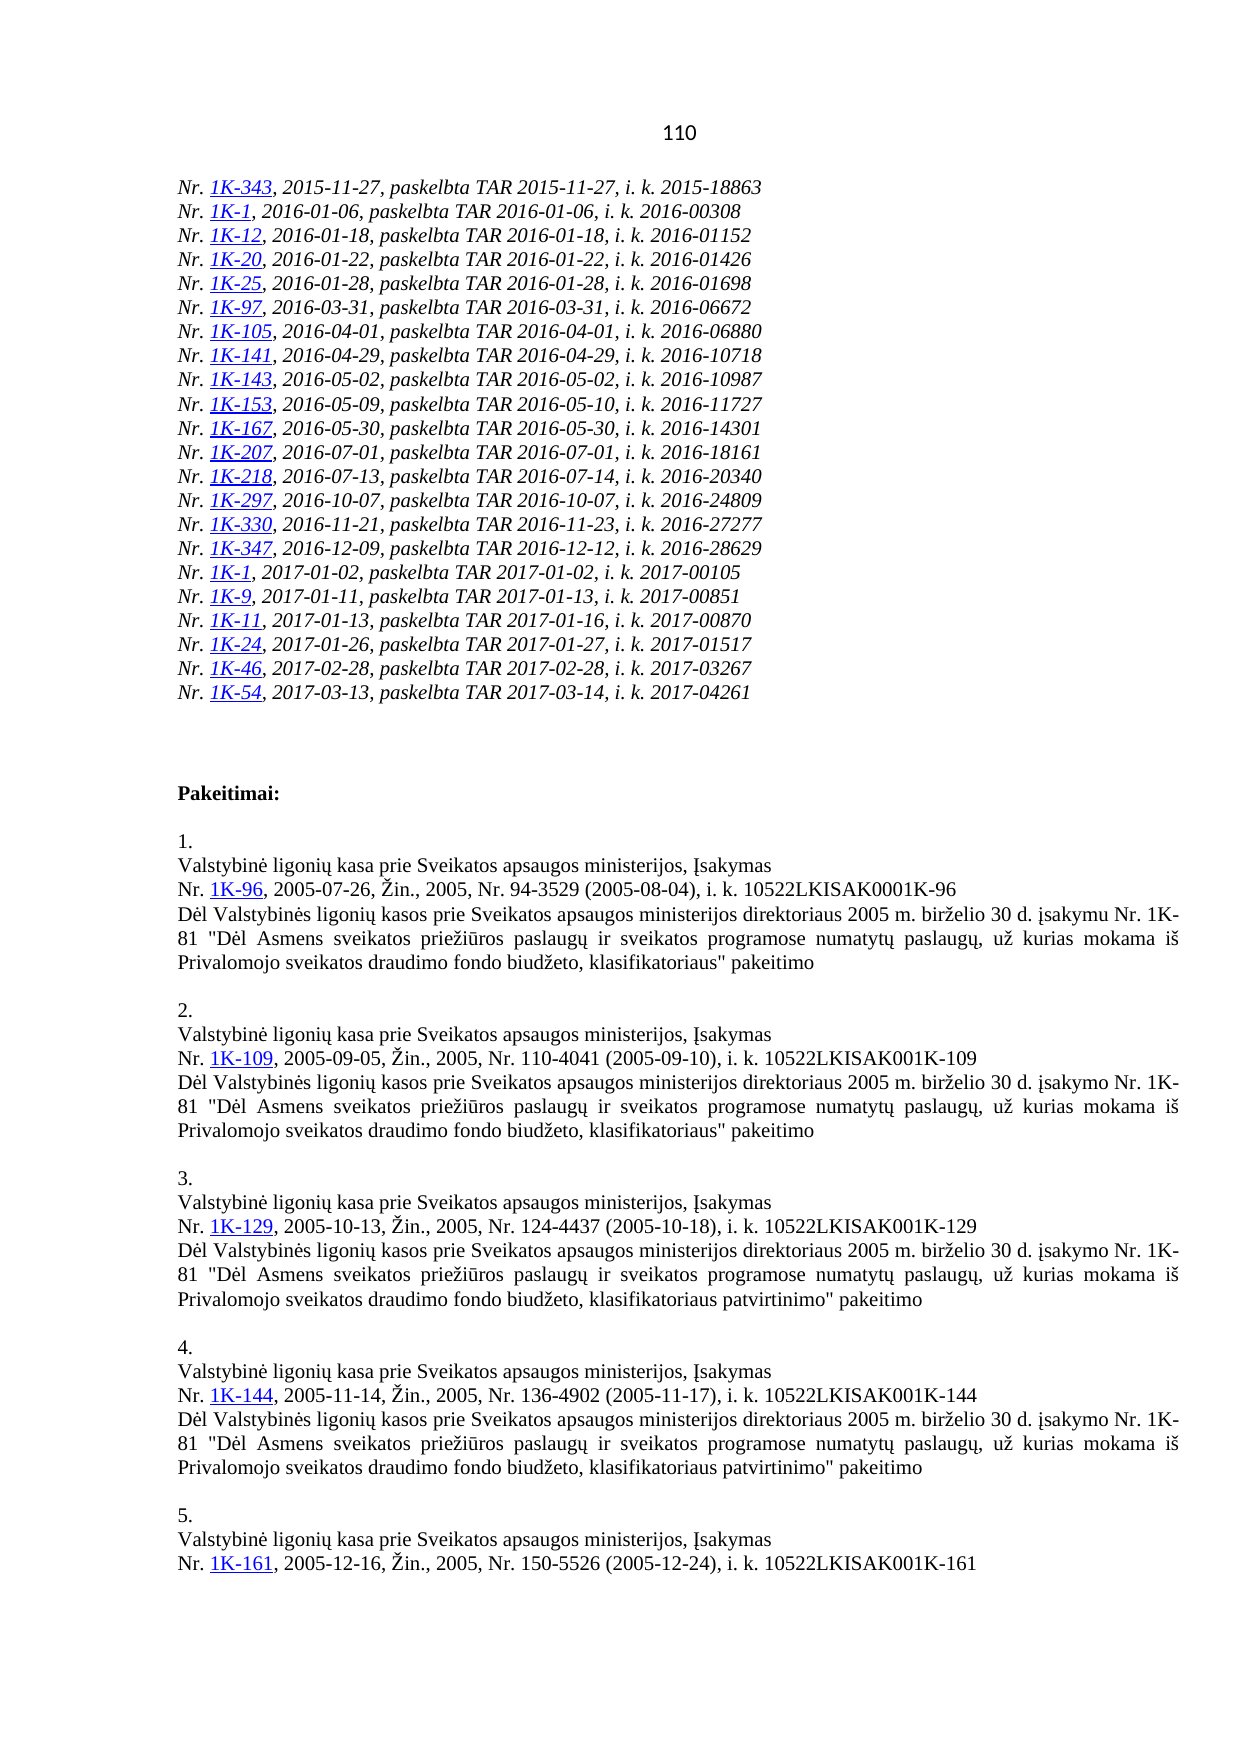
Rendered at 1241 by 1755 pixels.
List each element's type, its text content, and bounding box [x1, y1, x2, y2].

text Nr. 1K-167, 2016-05-30, paskelbta TAR 2016-05-30, i. k. 2016-14301 [177, 416, 1181, 439]
text 2. [177, 998, 1181, 1022]
text Dėl Valstybinės ligonių kasos prie Sveikatos apsaugos ministerijos direktoriaus 2005 m. birželio 30 d. įsakymo Nr. 1K-81 "Dėl Asmens sveikatos priežiūros paslaugų ir sveikatos programose numatytų paslaugų, už kurias mokama iš Privalomojo sveikatos draudimo fondo biudžeto, klasifikatoriaus patvirtinimo" pakeitimo [177, 1238, 1181, 1311]
text Nr. 1K-46, 2017-02-28, paskelbta TAR 2017-02-28, i. k. 2017-03267 [177, 656, 1181, 680]
text Nr. 1K-161, 2005-12-16, Žin., 2005, Nr. 150-5526 (2005-12-24), i. k. 10522LKISAK001K-161 [177, 1551, 1181, 1575]
text Nr. 1K-109, 2005-09-05, Žin., 2005, Nr. 110-4041 (2005-09-10), i. k. 10522LKISAK001K-109 [177, 1046, 1181, 1070]
text 3. [177, 1166, 1181, 1190]
text Nr. 1K-347, 2016-12-09, paskelbta TAR 2016-12-12, i. k. 2016-28629 [177, 536, 1181, 560]
text Nr. 1K-20, 2016-01-22, paskelbta TAR 2016-01-22, i. k. 2016-01426 [177, 247, 1181, 271]
text Dėl Valstybinės ligonių kasos prie Sveikatos apsaugos ministerijos direktoriaus 2005 m. birželio 30 d. įsakymu Nr. 1K-81 "Dėl Asmens sveikatos priežiūros paslaugų ir sveikatos programose numatytų paslaugų, už kurias mokama iš Privalomojo sveikatos draudimo fondo biudžeto, klasifikatoriaus" pakeitimo [177, 901, 1181, 974]
text Nr. 1K-141, 2016-04-29, paskelbta TAR 2016-04-29, i. k. 2016-10718 [177, 343, 1181, 367]
text Valstybinė ligonių kasa prie Sveikatos apsaugos ministerijos, Įsakymas [177, 1190, 1181, 1214]
text Nr. 1K-1, 2017-01-02, paskelbta TAR 2017-01-02, i. k. 2017-00105 [177, 560, 1181, 584]
text Nr. 1K-343, 2015-11-27, paskelbta TAR 2015-11-27, i. k. 2015-18863 [177, 175, 1181, 199]
text Nr. 1K-297, 2016-10-07, paskelbta TAR 2016-10-07, i. k. 2016-24809 [177, 488, 1181, 512]
text Nr. 1K-25, 2016-01-28, paskelbta TAR 2016-01-28, i. k. 2016-01698 [177, 271, 1181, 295]
text 1. [177, 829, 1181, 853]
text Dėl Valstybinės ligonių kasos prie Sveikatos apsaugos ministerijos direktoriaus 2005 m. birželio 30 d. įsakymo Nr. 1K-81 "Dėl Asmens sveikatos priežiūros paslaugų ir sveikatos programose numatytų paslaugų, už kurias mokama iš Privalomojo sveikatos draudimo fondo biudžeto, klasifikatoriaus" pakeitimo [177, 1070, 1181, 1142]
text Nr. 1K-96, 2005-07-26, Žin., 2005, Nr. 94-3529 (2005-08-04), i. k. 10522LKISAK0001K-96 [177, 877, 1181, 901]
text Nr. 1K-129, 2005-10-13, Žin., 2005, Nr. 124-4437 (2005-10-18), i. k. 10522LKISAK001K-129 [177, 1214, 1181, 1238]
text 4. [177, 1334, 1181, 1359]
text Nr. 1K-1, 2016-01-06, paskelbta TAR 2016-01-06, i. k. 2016-00308 [177, 199, 1181, 223]
text Pakeitimai: [177, 781, 1181, 805]
text Nr. 1K-12, 2016-01-18, paskelbta TAR 2016-01-18, i. k. 2016-01152 [177, 223, 1181, 247]
text Nr. 1K-143, 2016-05-02, paskelbta TAR 2016-05-02, i. k. 2016-10987 [177, 367, 1181, 391]
text Nr. 1K-97, 2016-03-31, paskelbta TAR 2016-03-31, i. k. 2016-06672 [177, 295, 1181, 319]
text Nr. 1K-24, 2017-01-26, paskelbta TAR 2017-01-27, i. k. 2017-01517 [177, 632, 1181, 656]
text 5. [177, 1503, 1181, 1527]
text Valstybinė ligonių kasa prie Sveikatos apsaugos ministerijos, Įsakymas [177, 1527, 1181, 1551]
text Nr. 1K-153, 2016-05-09, paskelbta TAR 2016-05-10, i. k. 2016-11727 [177, 391, 1181, 416]
text Nr. 1K-11, 2017-01-13, paskelbta TAR 2017-01-16, i. k. 2017-00870 [177, 608, 1181, 632]
text Valstybinė ligonių kasa prie Sveikatos apsaugos ministerijos, Įsakymas [177, 1022, 1181, 1046]
text Nr. 1K-54, 2017-03-13, paskelbta TAR 2017-03-14, i. k. 2017-04261 [177, 680, 1181, 704]
text Nr. 1K-105, 2016-04-01, paskelbta TAR 2016-04-01, i. k. 2016-06880 [177, 319, 1181, 343]
text Nr. 1K-330, 2016-11-21, paskelbta TAR 2016-11-23, i. k. 2016-27277 [177, 512, 1181, 536]
text Nr. 1K-9, 2017-01-11, paskelbta TAR 2017-01-13, i. k. 2017-00851 [177, 584, 1181, 608]
text Valstybinė ligonių kasa prie Sveikatos apsaugos ministerijos, Įsakymas [177, 1359, 1181, 1383]
text Nr. 1K-207, 2016-07-01, paskelbta TAR 2016-07-01, i. k. 2016-18161 [177, 439, 1181, 464]
text Valstybinė ligonių kasa prie Sveikatos apsaugos ministerijos, Įsakymas [177, 853, 1181, 877]
text Dėl Valstybinės ligonių kasos prie Sveikatos apsaugos ministerijos direktoriaus 2005 m. birželio 30 d. įsakymo Nr. 1K-81 "Dėl Asmens sveikatos priežiūros paslaugų ir sveikatos programose numatytų paslaugų, už kurias mokama iš Privalomojo sveikatos draudimo fondo biudžeto, klasifikatoriaus patvirtinimo" pakeitimo [177, 1407, 1181, 1479]
text Nr. 1K-218, 2016-07-13, paskelbta TAR 2016-07-14, i. k. 2016-20340 [177, 464, 1181, 488]
text Nr. 1K-144, 2005-11-14, Žin., 2005, Nr. 136-4902 (2005-11-17), i. k. 10522LKISAK001K-144 [177, 1383, 1181, 1407]
